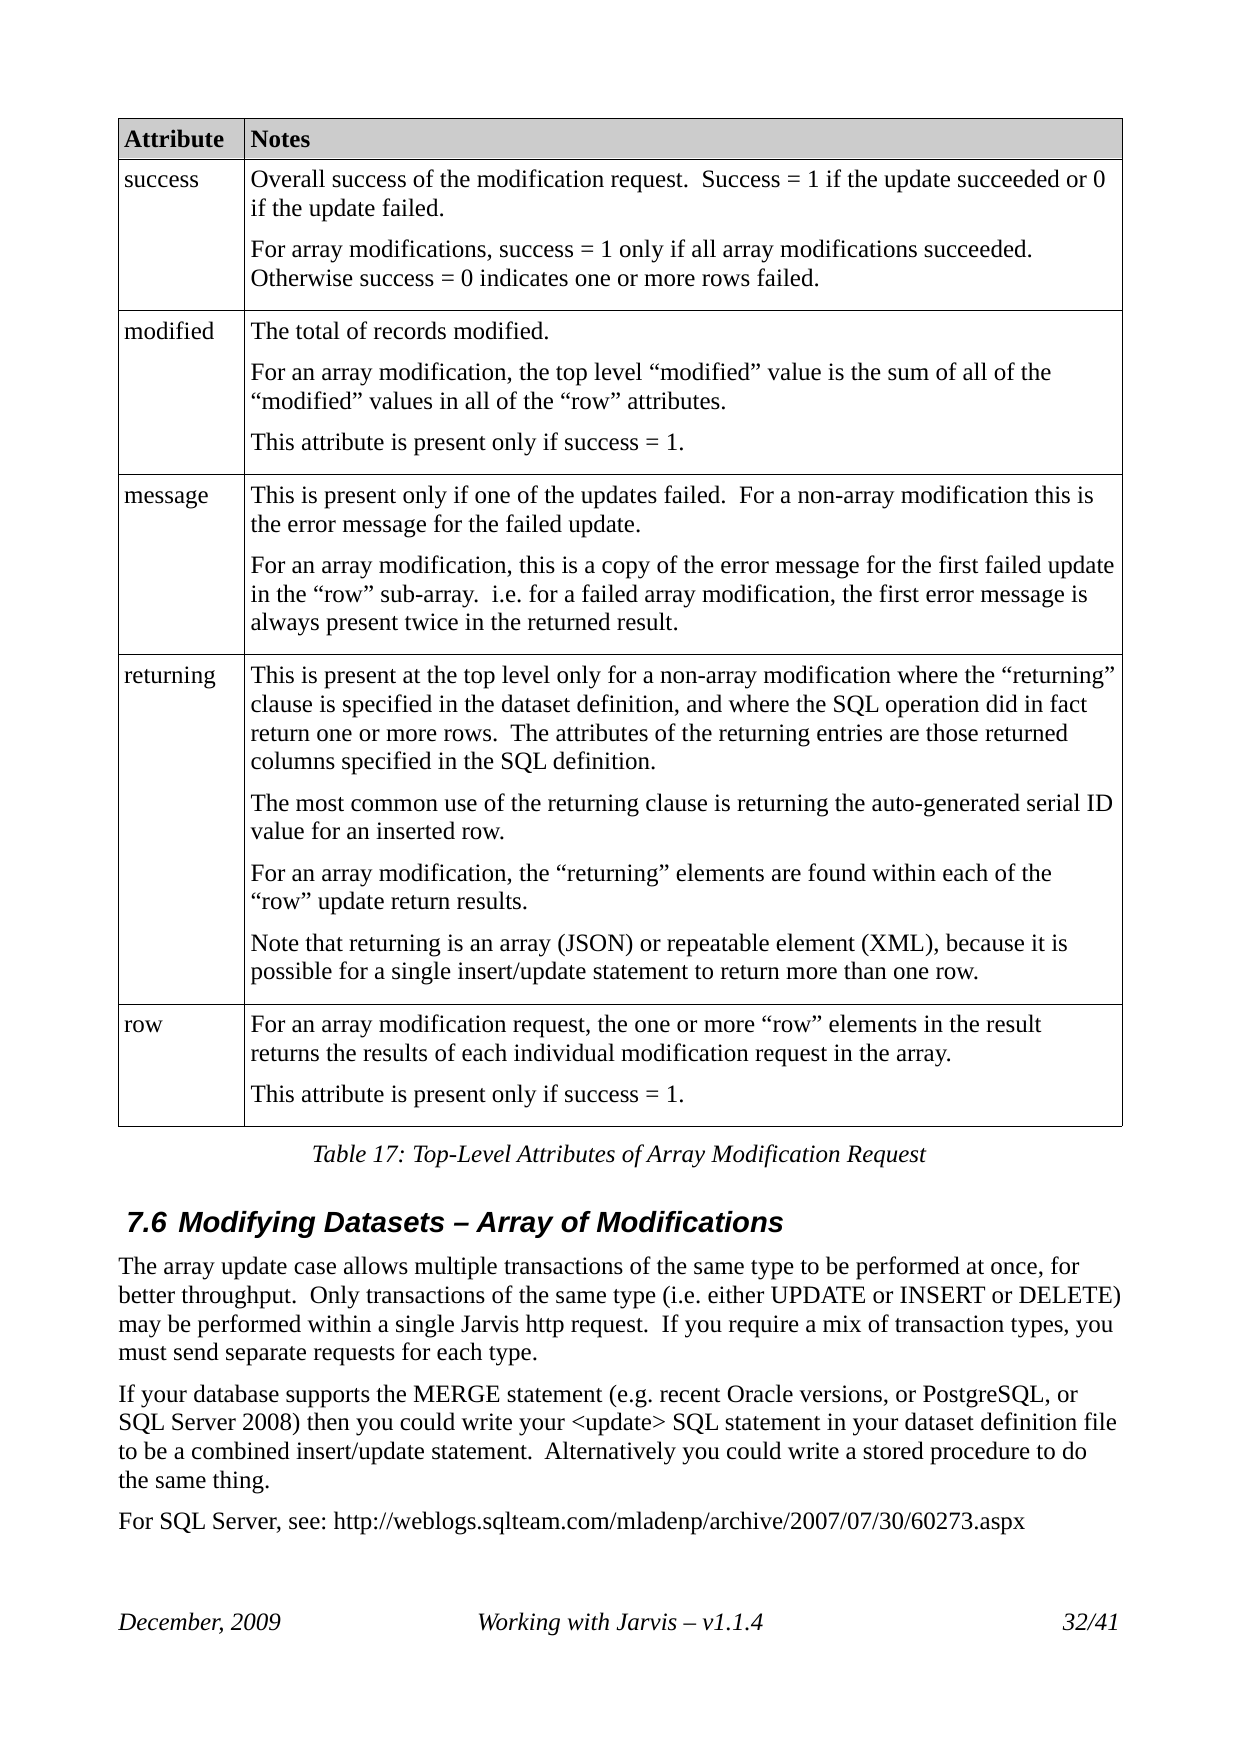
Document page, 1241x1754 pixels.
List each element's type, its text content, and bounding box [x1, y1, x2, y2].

table_cell For an array modification request, the one or more “row” elements in the result returns the results of each individual modification request in the array. This attribute is present only if success = 1. [245, 1005, 1122, 1126]
table_cell success [119, 160, 244, 310]
table_header Notes [245, 119, 1122, 158]
table_cell returning [119, 655, 244, 1003]
table_cell message [119, 475, 244, 654]
text If your database supports the MERGE statement (e.g. recent Oracle versions, or PostgreSQL, or SQL Server 2008) then you could write your <update> SQL statement in your dataset definition file to be a combined insert/update statement. Alternatively you could write a stored procedure to do the same thing. [118, 1379, 1122, 1494]
table_cell Overall success of the modification request. Success = 1 if the update succeeded or 0 if the update failed. For array modifications, success = 1 only if all array modifications succeeded. Otherwise success = 0 indicates one or more rows failed. [245, 160, 1122, 310]
text Table 17: Top-Level Attributes of Array Modification Request [118, 1139, 1122, 1168]
text The array update case allows multiple transactions of the same type to be performed at once, for better throughput. Only transactions of the same type (i.e. either UPDATE or INSERT or DELETE) may be performed within a single Jarvis http request. If you require a mix of transaction types, you must send separate requests for each type. [118, 1251, 1122, 1366]
table_cell This is present only if one of the updates failed. For a non-array modification this is the error message for the failed update. For an array modification, this is a copy of the error message for the first failed update in the “row” sub-array. i.e. for a failed array modification, the first error message is always present twice in the returned result. [245, 475, 1122, 654]
text For SQL Server, see: http://weblogs.sqlteam.com/mladenp/archive/2007/07/30/60273.aspx [118, 1506, 1122, 1535]
table_cell row [119, 1005, 244, 1126]
subtitle Modifying Datasets – Array of Modifications [118, 1205, 1122, 1239]
table_cell This is present at the top level only for a non-array modification where the “returning” clause is specified in the dataset definition, and where the SQL operation did in fact return one or more rows. The attributes of the returning entries are those returned columns specified in the SQL definition. The most common use of the returning clause is returning the auto-generated serial ID value for an inserted row. For an array modification, the “returning” elements are found within each of the “row” update return results. Note that returning is an array (JSON) or repeatable element (XML), because it is possible for a single insert/update statement to return more than one row. [245, 655, 1122, 1003]
table_cell The total of records modified. For an array modification, the top level “modified” value is the sum of all of the “modified” values in all of the “row” attributes. This attribute is present only if success = 1. [245, 311, 1122, 474]
table_cell modified [119, 311, 244, 474]
table_header Attribute [119, 119, 244, 158]
